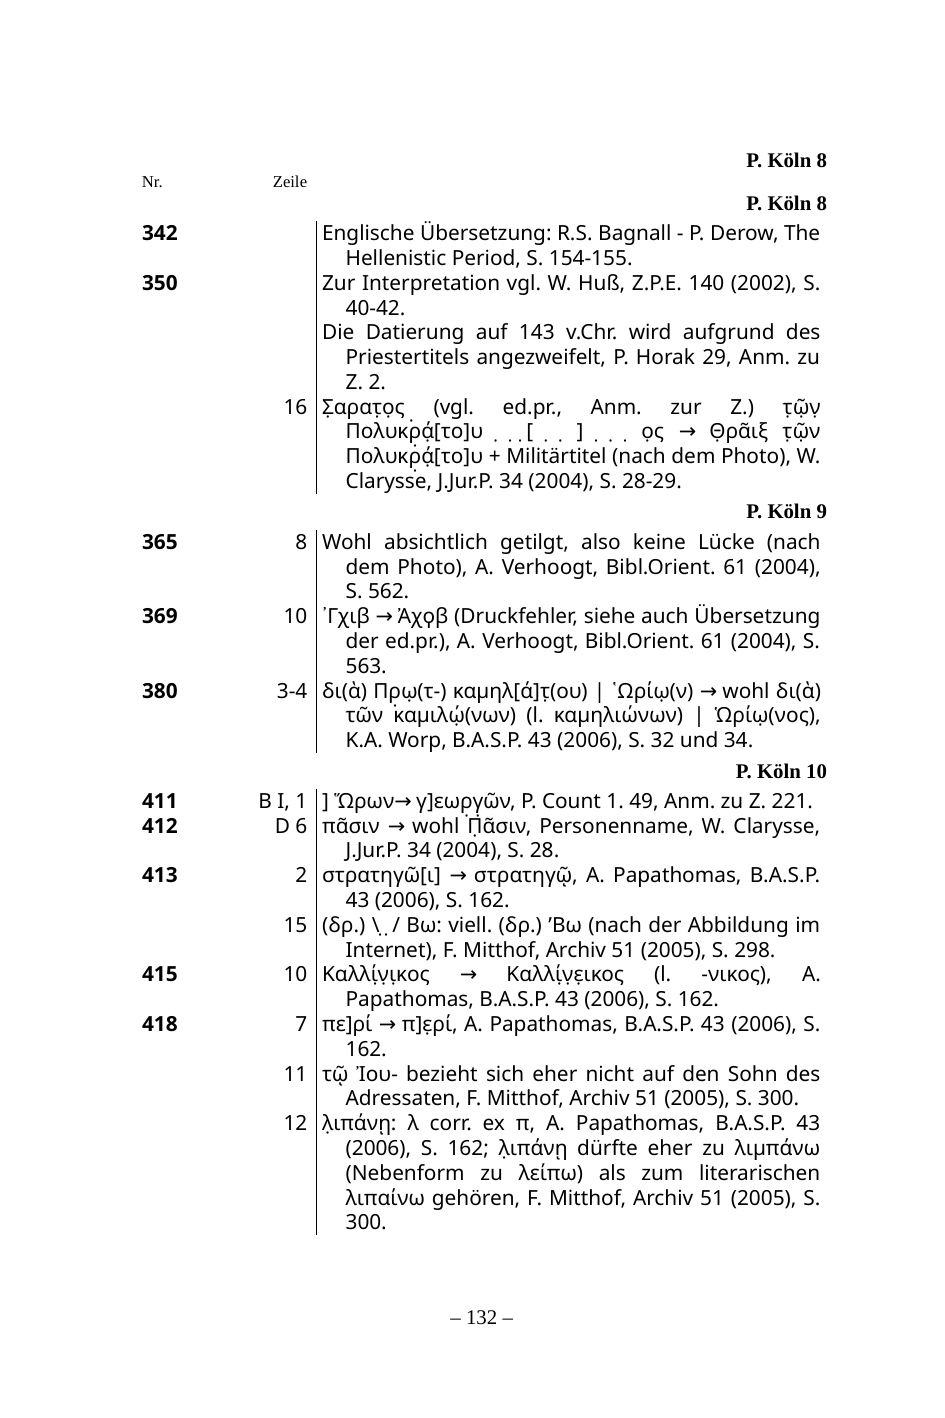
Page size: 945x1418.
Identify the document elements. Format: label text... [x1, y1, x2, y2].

table_cell 369 [136, 604, 224, 678]
table_cell Die Datierung auf 143 v.Chr. wird aufgrund des Priestertitels angezweifelt, P. Horak 29, Anm. zu Z. 2. [317, 320, 827, 394]
table_cell D 6 [224, 813, 316, 863]
subtitle P. Köln 8 [136, 191, 827, 215]
table_cell στρατηγῶ[ι] → στρατηγῷ, A. Papathomas, B.A.S.P. 43 (2006), S. 162. [317, 863, 827, 912]
table_cell 7 [224, 1012, 316, 1061]
table_header B I, 1 [224, 789, 316, 813]
table_cell 413 [136, 863, 224, 912]
table_cell 11 [136, 1061, 316, 1111]
table_cell 10 [224, 962, 316, 1012]
table_cell 15 [136, 913, 316, 962]
table_cell τῷ Ἰου- bezieht sich eher nicht auf den Sohn des Adressaten, F. Mitthof, Archiv 51 (2005), S. 300. [317, 1061, 827, 1111]
table_cell (δρ.) \ ̣ ̣/ Βω: viell. (δρ.) ’Βω (nach der Abbildung im Internet), F. Mitthof, Archiv 51 (2005), S. 298. [317, 913, 827, 962]
table_cell 2 [224, 863, 316, 912]
table_header 365 [136, 530, 224, 604]
table_cell Σ̣αρατ̣ο̣ς̣ (vgl. ed.pr., Anm. zur Z.) τ̣ῶ̣ν̣ Πολυκρ̣ά̣[το]υ ̣ ̣ ̣[ ̣ ̣ ] ̣ ̣ ̣ ο̣ς → Θ̣ρᾶιξ τ̣ῶ̣ν Πολυκρ̣ά̣[το]υ + Militärtitel (nach dem Photo), W. Clarysse, J.Jur.P. 34 (2004), S. 28-29. [317, 394, 827, 493]
table_header 411 [136, 789, 224, 813]
table_cell Zur Interpretation vgl. W. Huß, Z.P.E. 140 (2002), S. 40-42. [317, 270, 827, 320]
table_cell πᾶσιν → wohl Π̣ᾶσιν, Personenname, W. Clarysse, J.Jur.P. 34 (2004), S. 28. [317, 813, 827, 863]
table_cell [136, 320, 224, 394]
table_header Wohl absichtlich getilgt, also keine Lücke (nach dem Photo), A. Verhoogt, Bibl.Orient. 61 (2004), S. 562. [317, 530, 827, 604]
table_header Englische Übersetzung: R.S. Bagnall - P. Derow, The Hellenistic Period, S. 154-155. [317, 221, 827, 270]
table_cell 10 [224, 604, 316, 678]
table_cell 350 [136, 270, 316, 320]
subtitle P. Köln 10 [136, 758, 827, 783]
table_cell 380 [136, 678, 224, 753]
subtitle P. Köln 9 [136, 499, 827, 523]
table_header ] Ὥρων→ γ]εωρ̣γ̣ῶν, P. Count 1. 49, Anm. zu Z. 221. [317, 789, 827, 813]
table_cell 16 [136, 394, 316, 493]
table_cell λ̣ιπάνῃ: λ corr. ex π, A. Papathomas, B.A.S.P. 43 (2006), S. 162; λ̣ιπάνῃ dürfte eher zu λιμπάνω (Nebenform zu λείπω) als zum literarischen λιπαίνω gehören, F. Mitthof, Archiv 51 (2005), S. 300. [317, 1111, 827, 1235]
table_cell 12 [136, 1111, 316, 1235]
table_cell 3-4 [224, 678, 316, 753]
table_header 342 [136, 221, 316, 270]
table_cell 415 [136, 962, 224, 1012]
table_cell δι(ὰ) Πρ̣ω̣(τ-) καμηλ[ά]τ̣(ου) | ῾Ωρίω̣(ν) → wohl δι(ὰ) τῶν καμιλώ̣(νων) (l. καμηλιώνων) | Ὡρίω̣(νος), K.A. Worp, B.A.S.P. 43 (2006), S. 32 und 34. [317, 678, 827, 753]
table_cell ᾽Γχιβ → Ἀχϙβ (Druckfehler, siehe auch Übersetzung der ed.pr.), A. Verhoogt, Bibl.Orient. 61 (2004), S. 563. [317, 604, 827, 678]
table_cell Καλλί̣ν̣ι̣κος → Καλλί̣ν̣ε̣ικος (l. -νικος), A. Papathomas, B.A.S.P. 43 (2006), S. 162. [317, 962, 827, 1012]
table_header 8 [224, 530, 316, 604]
table_cell πε]ρί → π]ε̣ρί, A. Papathomas, B.A.S.P. 43 (2006), S. 162. [317, 1012, 827, 1061]
table_cell [224, 320, 316, 394]
table_cell 418 [136, 1012, 224, 1061]
table_cell 412 [136, 813, 224, 863]
